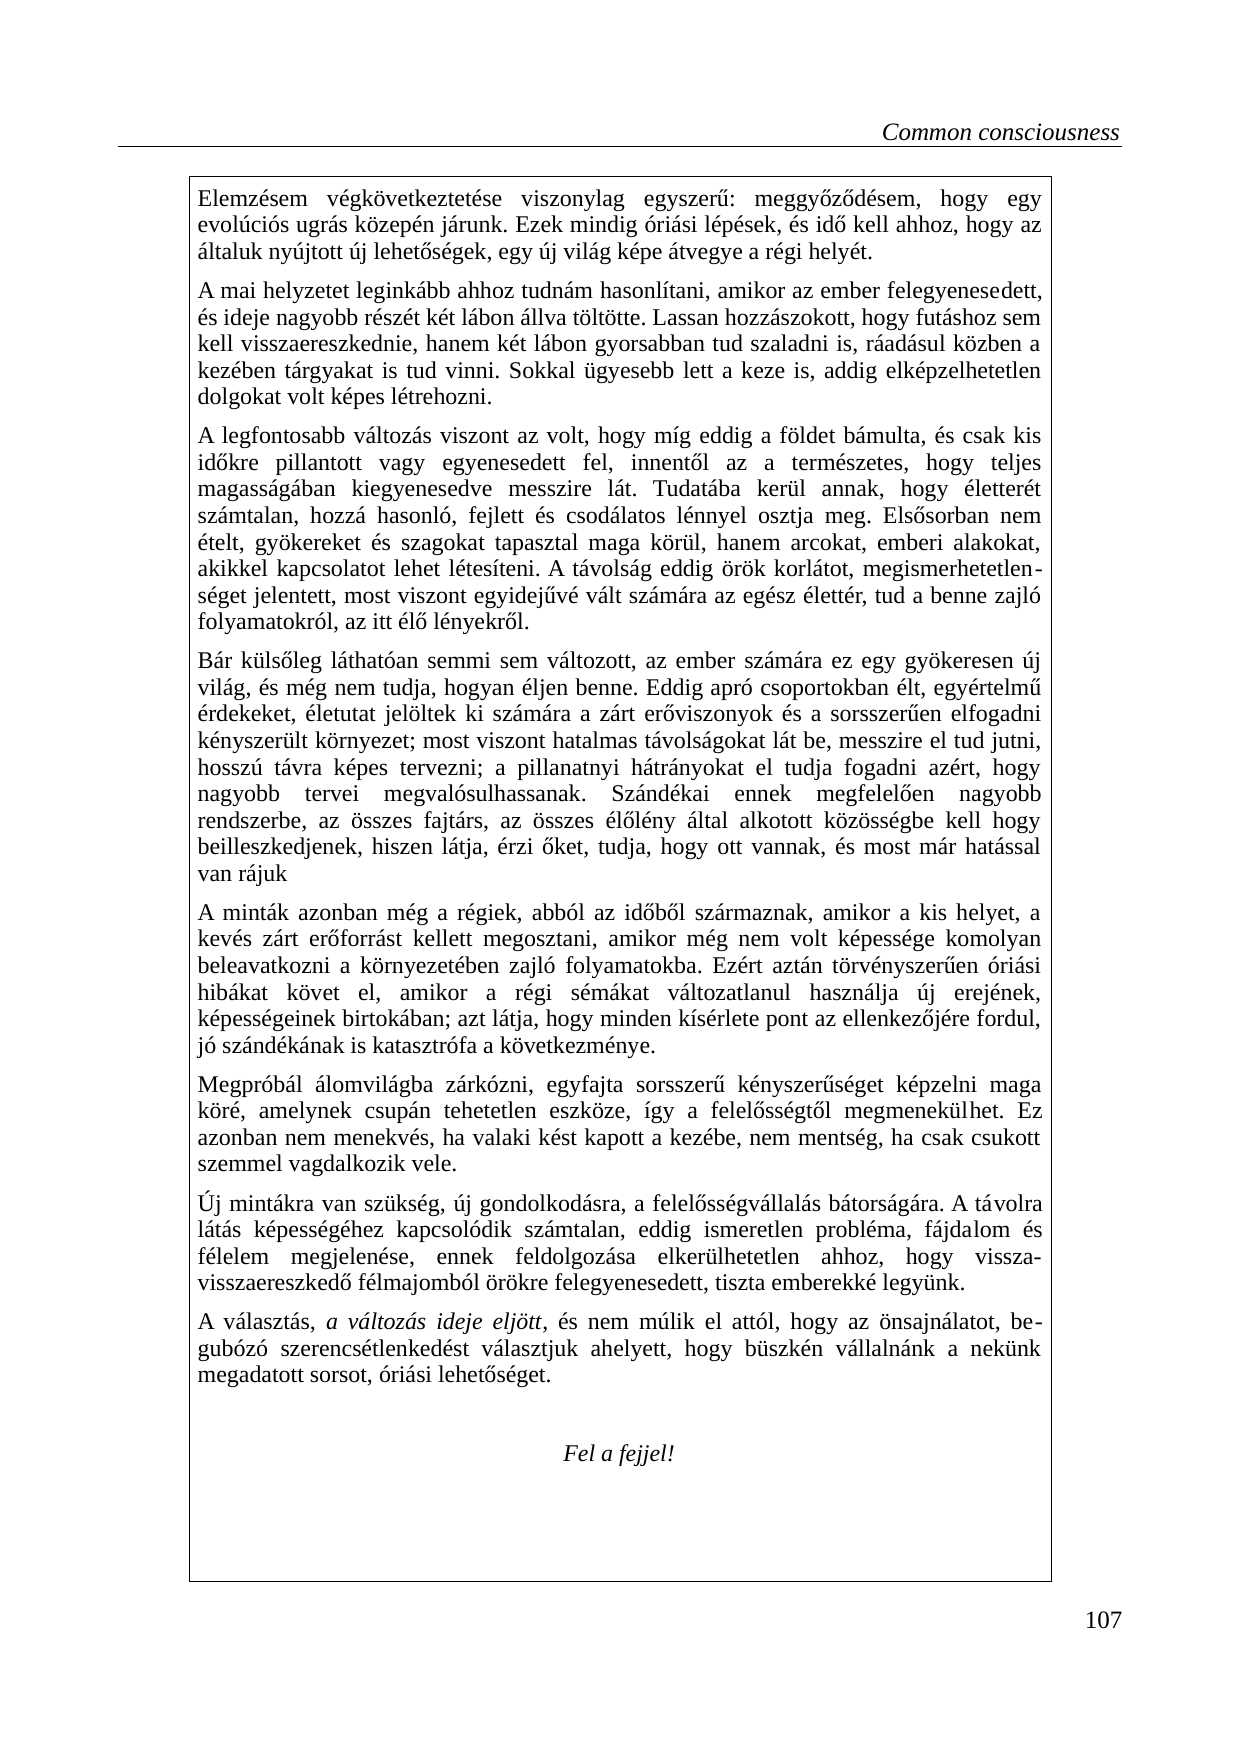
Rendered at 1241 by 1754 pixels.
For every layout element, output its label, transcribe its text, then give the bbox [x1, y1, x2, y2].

text Új mintákra van szükség, új gondolkodásra, a felelősségvállalás bátorságára. A tá­volra látás képességéhez kapcsolódik számtalan, eddig ismeretlen probléma, fájda­lom és félelem megjelenése, ennek feldolgozása elkerülhetetlen ahhoz, hogy vissza-visszaereszkedő félmajomból örökre felegyenesedett, tiszta emberekké legyünk. [197, 1190, 1043, 1296]
text A minták azonban még a régiek, abból az időből származnak, amikor a kis helyet, a kevés zárt erőforrást kellett megosztani, amikor még nem volt képessége komolyan beleavatkozni a környezetében zajló folyamatokba. Ezért aztán törvényszerűen óriási hibákat követ el, amikor a régi sémákat változatlanul használja új erejének, képességeinek birtokában; azt látja, hogy minden kísérlete pont az ellenkezőjére fordul, jó szándékának is katasztrófa a következménye. [197, 899, 1043, 1058]
text Bár külsőleg láthatóan semmi sem változott, az ember számára ez egy gyökeresen új világ, és még nem tudja, hogyan éljen benne. Eddig apró csoportokban élt, egyértelmű érdekeket, életutat jelöltek ki számára a zárt erőviszonyok és a sorsszerűen elfogadni kényszerült környezet; most viszont hatalmas távolságokat lát be, messzire el tud jutni, hosszú távra képes tervezni; a pillanatnyi hátrányokat el tudja fogadni azért, hogy nagyobb tervei megvalósulhassanak. Szándékai ennek megfelelően nagyobb rendszerbe, az összes fajtárs, az összes élőlény által alkotott közösségbe kell hogy beilleszkedjenek, hiszen látja, érzi őket, tudja, hogy ott vannak, és most már hatással van rájuk [197, 647, 1043, 887]
text Elemzésem végkövetkeztetése viszonylag egyszerű: meggyőződésem, hogy egy evolúciós ugrás közepén járunk. Ezek mindig óriási lépések, és idő kell ahhoz, hogy az általuk nyújtott új lehetőségek, egy új világ képe átvegye a régi helyét. [197, 185, 1043, 265]
text Fel a fejjel! [197, 1440, 1043, 1466]
text Megpróbál álomvilágba zárkózni, egyfajta sorsszerű kényszerűséget képzelni maga köré, amelynek csupán tehetetlen eszköze, így a felelősségtől megmenekül­het. Ez azonban nem menekvés, ha valaki kést kapott a kezébe, nem mentség, ha csak csukott szemmel vagdalkozik vele. [197, 1071, 1043, 1177]
text A mai helyzetet leginkább ahhoz tudnám hasonlítani, amikor az ember felegyenese­dett, és ideje nagyobb részét két lábon állva töltötte. Lassan hozzászokott, hogy futáshoz sem kell visszaereszkednie, hanem két lábon gyorsabban tud szaladni is, ráadásul közben a kezében tárgyakat is tud vinni. Sokkal ügyesebb lett a keze is, addig elképzelhetetlen dolgokat volt képes létrehozni. [197, 277, 1043, 410]
text A legfontosabb változás viszont az volt, hogy míg eddig a földet bámulta, és csak kis időkre pillantott vagy egyenesedett fel, innentől az a természetes, hogy teljes magasságában kiegyenesedve messzire lát. Tudatába kerül annak, hogy életterét számtalan, hozzá hasonló, fejlett és csodálatos lénnyel osztja meg. Elsősorban nem ételt, gyökereket és szagokat tapasztal maga körül, hanem arcokat, emberi alakokat, akik­kel kapcsolatot lehet létesíteni. A távolság eddig örök korlátot, megismerhetetlen­séget jelentett, most viszont egyidejűvé vált számára az egész élettér, tud a benne zajló folyamatokról, az itt élő lényekről. [197, 422, 1043, 635]
text A választás, a változás ideje eljött, és nem múlik el attól, hogy az önsajnálatot, be­gubózó szerencsétlenkedést választjuk ahelyett, hogy büszkén vállalnánk a nekünk megadatott sorsot, óriási lehetőséget. [197, 1308, 1043, 1388]
